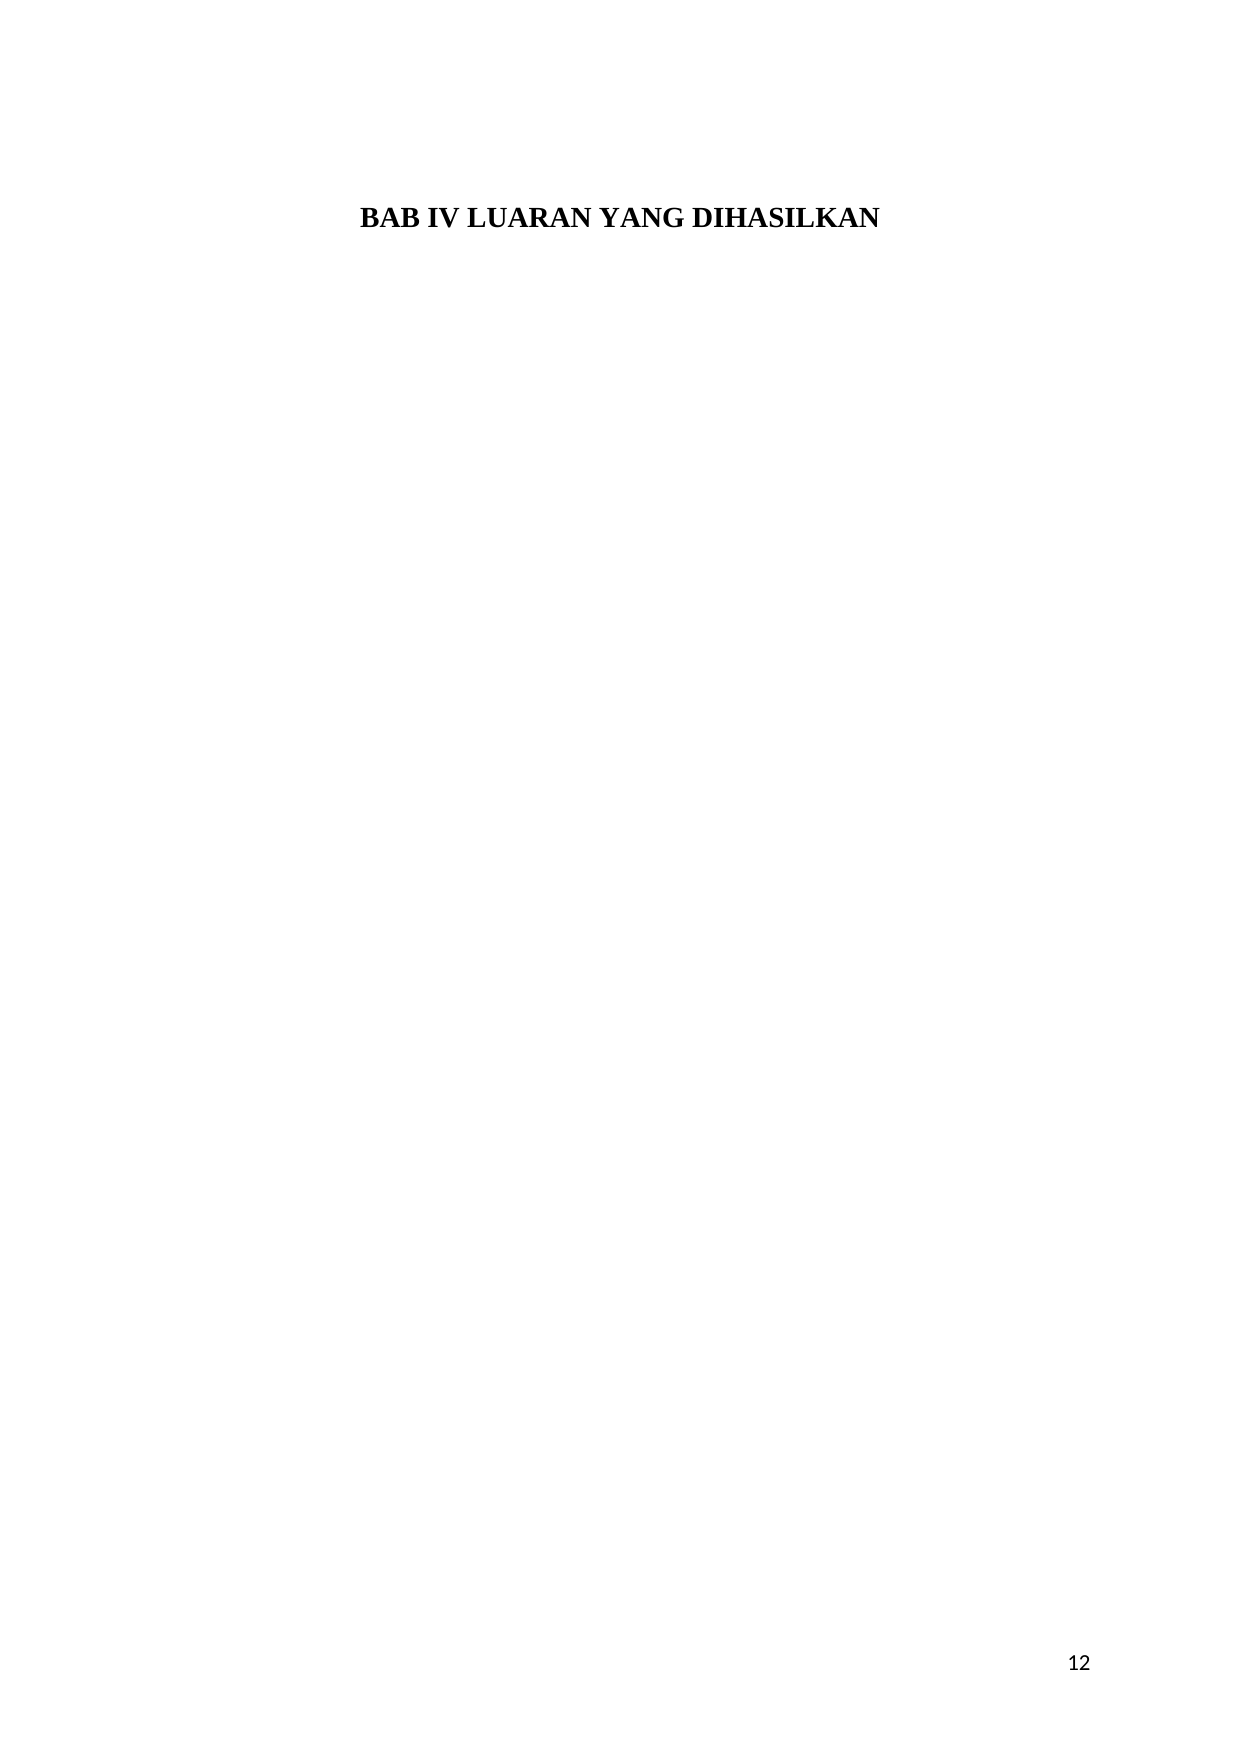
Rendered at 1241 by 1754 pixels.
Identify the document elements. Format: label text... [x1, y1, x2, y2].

subtitle BAB IV LUARAN YANG DIHASILKAN [150, 200, 1090, 233]
